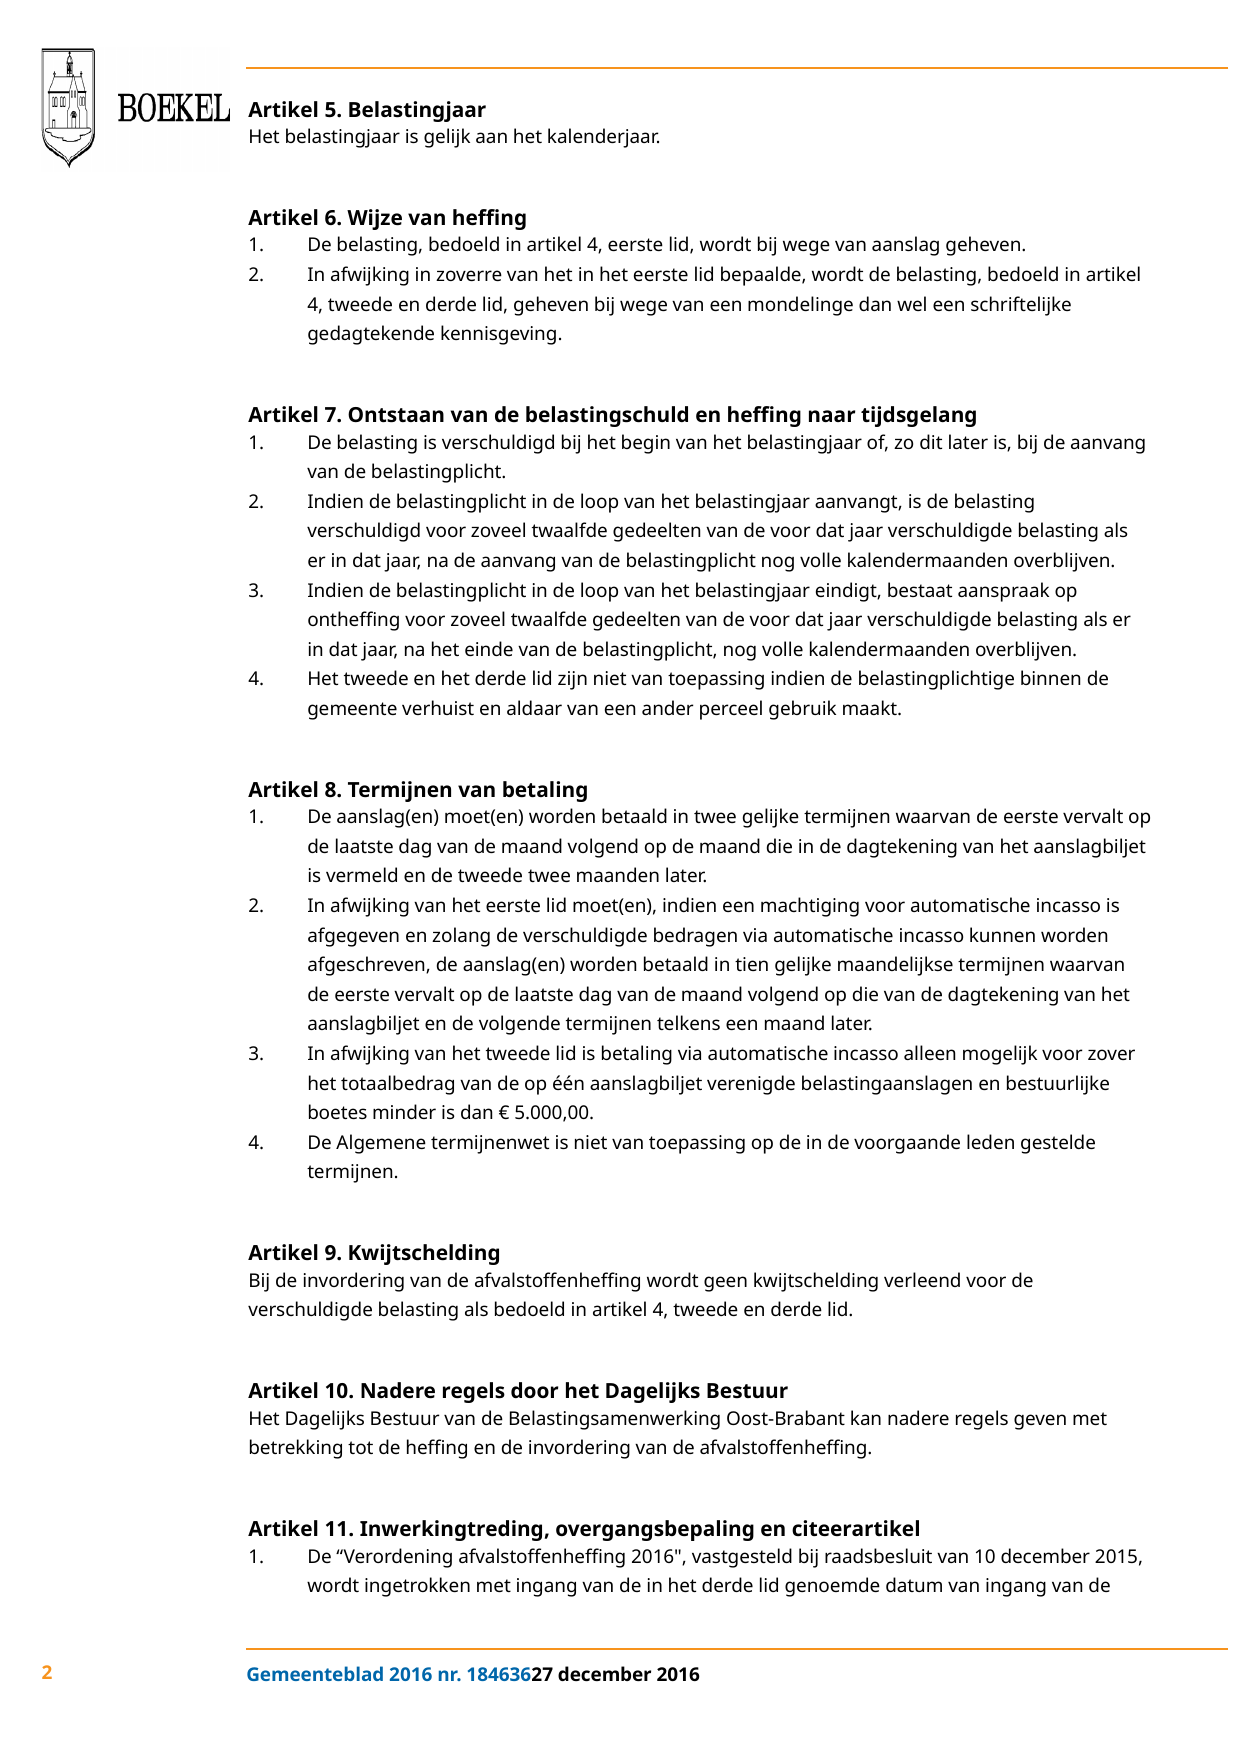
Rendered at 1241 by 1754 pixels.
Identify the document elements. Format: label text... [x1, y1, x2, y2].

text Artikel 7. Ontstaan van de belastingschuld en heffing naar tijdsgelang [248, 400, 1152, 429]
text Artikel 5. Belastingjaar [248, 95, 1152, 123]
text Artikel 10. Nadere regels door het Dagelijks Bestuur [248, 1377, 1152, 1405]
list In afwijking van het eerste lid moet(en), indien een machtiging voor automatische incasso is afgegeven en zolang de verschuldigde bedragen via automatische incasso kunnen worden afgeschreven, de aanslag(en) worden betaald in tien gelijke maandelijkse termijnen waarvan de eerste vervalt op de laatste dag van de maand volgend op die van de dagtekening van het aanslagbiljet en de volgende termijnen telkens een maand later. [248, 892, 1152, 1036]
list De belasting, bedoeld in artikel 4, eerste lid, wordt bij wege van aanslag geheven. [248, 232, 1152, 257]
text Artikel 6. Wijze van heffing [248, 203, 1152, 232]
text Artikel 9. Kwijtschelding [248, 1238, 1152, 1267]
list Indien de belastingplicht in de loop van het belastingjaar aanvangt, is de belasting verschuldigd voor zoveel twaalfde gedeelten van de voor dat jaar verschuldigde belasting als er in dat jaar, na de aanvang van de belastingplicht nog volle kalendermaanden overblijven. [248, 488, 1152, 573]
text Artikel 11. Inwerkingtreding, overgangsbepaling en citeerartikel [248, 1514, 1152, 1543]
list Het tweede en het derde lid zijn niet van toepassing indien de belastingplichtige binnen de gemeente verhuist en aldaar van een ander perceel gebruik maakt. [248, 666, 1152, 721]
text Het Dagelijks Bestuur van de Belastingsamenwerking Oost-Brabant kan nadere regels geven met betrekking tot de heffing en de invordering van de afvalstoffenheffing. [248, 1405, 1152, 1460]
text Bij de invordering van de afvalstoffenheffing wordt geen kwijtschelding verleend voor de verschuldigde belasting als bedoeld in artikel 4, tweede en derde lid. [248, 1267, 1152, 1322]
list De Algemene termijnenwet is niet van toepassing op de in de voorgaande leden gestelde termijnen. [248, 1129, 1152, 1184]
list De belasting is verschuldigd bij het begin van het belastingjaar of, zo dit later is, bij de aanvang van de belastingplicht. [248, 429, 1152, 484]
list De “Verordening afvalstoffenheffing 2016", vastgesteld bij raadsbesluit van 10 december 2015, wordt ingetrokken met ingang van de in het derde lid genoemde datum van ingang van de [248, 1543, 1152, 1598]
picture [41, 47, 231, 172]
text Het belastingjaar is gelijk aan het kalenderjaar. [248, 123, 1152, 149]
list De aanslag(en) moet(en) worden betaald in twee gelijke termijnen waarvan de eerste vervalt op de laatste dag van de maand volgend op de maand die in de dagtekening van het aanslagbiljet is vermeld en de tweede twee maanden later. [248, 803, 1152, 888]
text Artikel 8. Termijnen van betaling [248, 775, 1152, 803]
list Indien de belastingplicht in de loop van het belastingjaar eindigt, bestaat aanspraak op ontheffing voor zoveel twaalfde gedeelten van de voor dat jaar verschuldigde belasting als er in dat jaar, na het einde van de belastingplicht, nog volle kalendermaanden overblijven. [248, 577, 1152, 662]
list In afwijking van het tweede lid is betaling via automatische incasso alleen mogelijk voor zover het totaalbedrag van de op één aanslagbiljet verenigde belastingaanslagen en bestuurlijke boetes minder is dan € 5.000,00. [248, 1040, 1152, 1125]
list In afwijking in zoverre van het in het eerste lid bepaalde, wordt de belasting, bedoeld in artikel 4, tweede en derde lid, geheven bij wege van een mondelinge dan wel een schriftelijke gedagtekende kennisgeving. [248, 261, 1152, 346]
